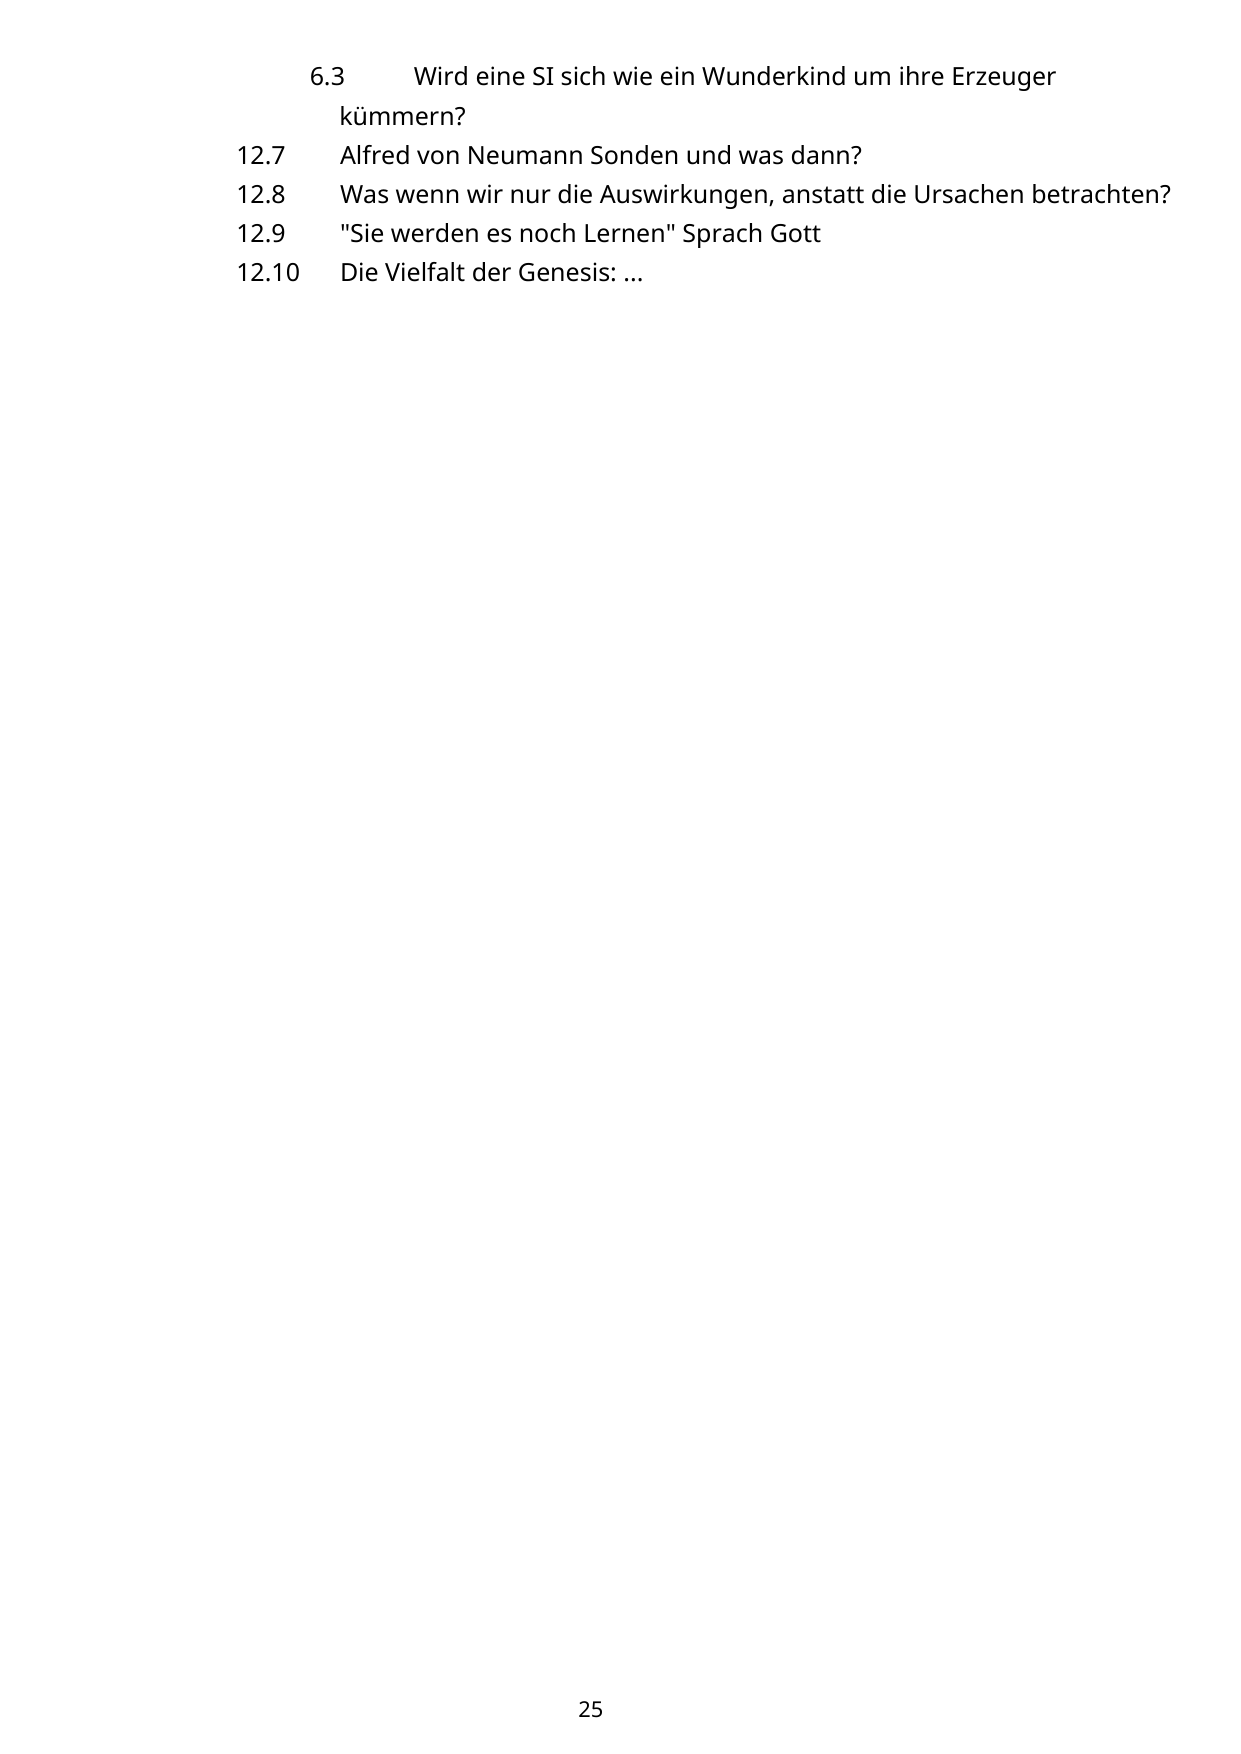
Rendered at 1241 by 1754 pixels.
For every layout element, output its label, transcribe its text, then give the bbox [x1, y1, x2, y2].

list "Sie werden es noch Lernen" Sprach Gott [236, 216, 1181, 250]
list Was wenn wir nur die Auswirkungen, anstatt die Ursachen betrachten? [236, 177, 1181, 211]
list Alfred von Neumann Sonden und was dann? [236, 137, 1181, 171]
list Die Vielfalt der Genesis: ... [236, 255, 1181, 289]
list Wird eine SI sich wie ein Wunderkind um ihre Erzeuger kümmern? [309, 59, 1181, 132]
